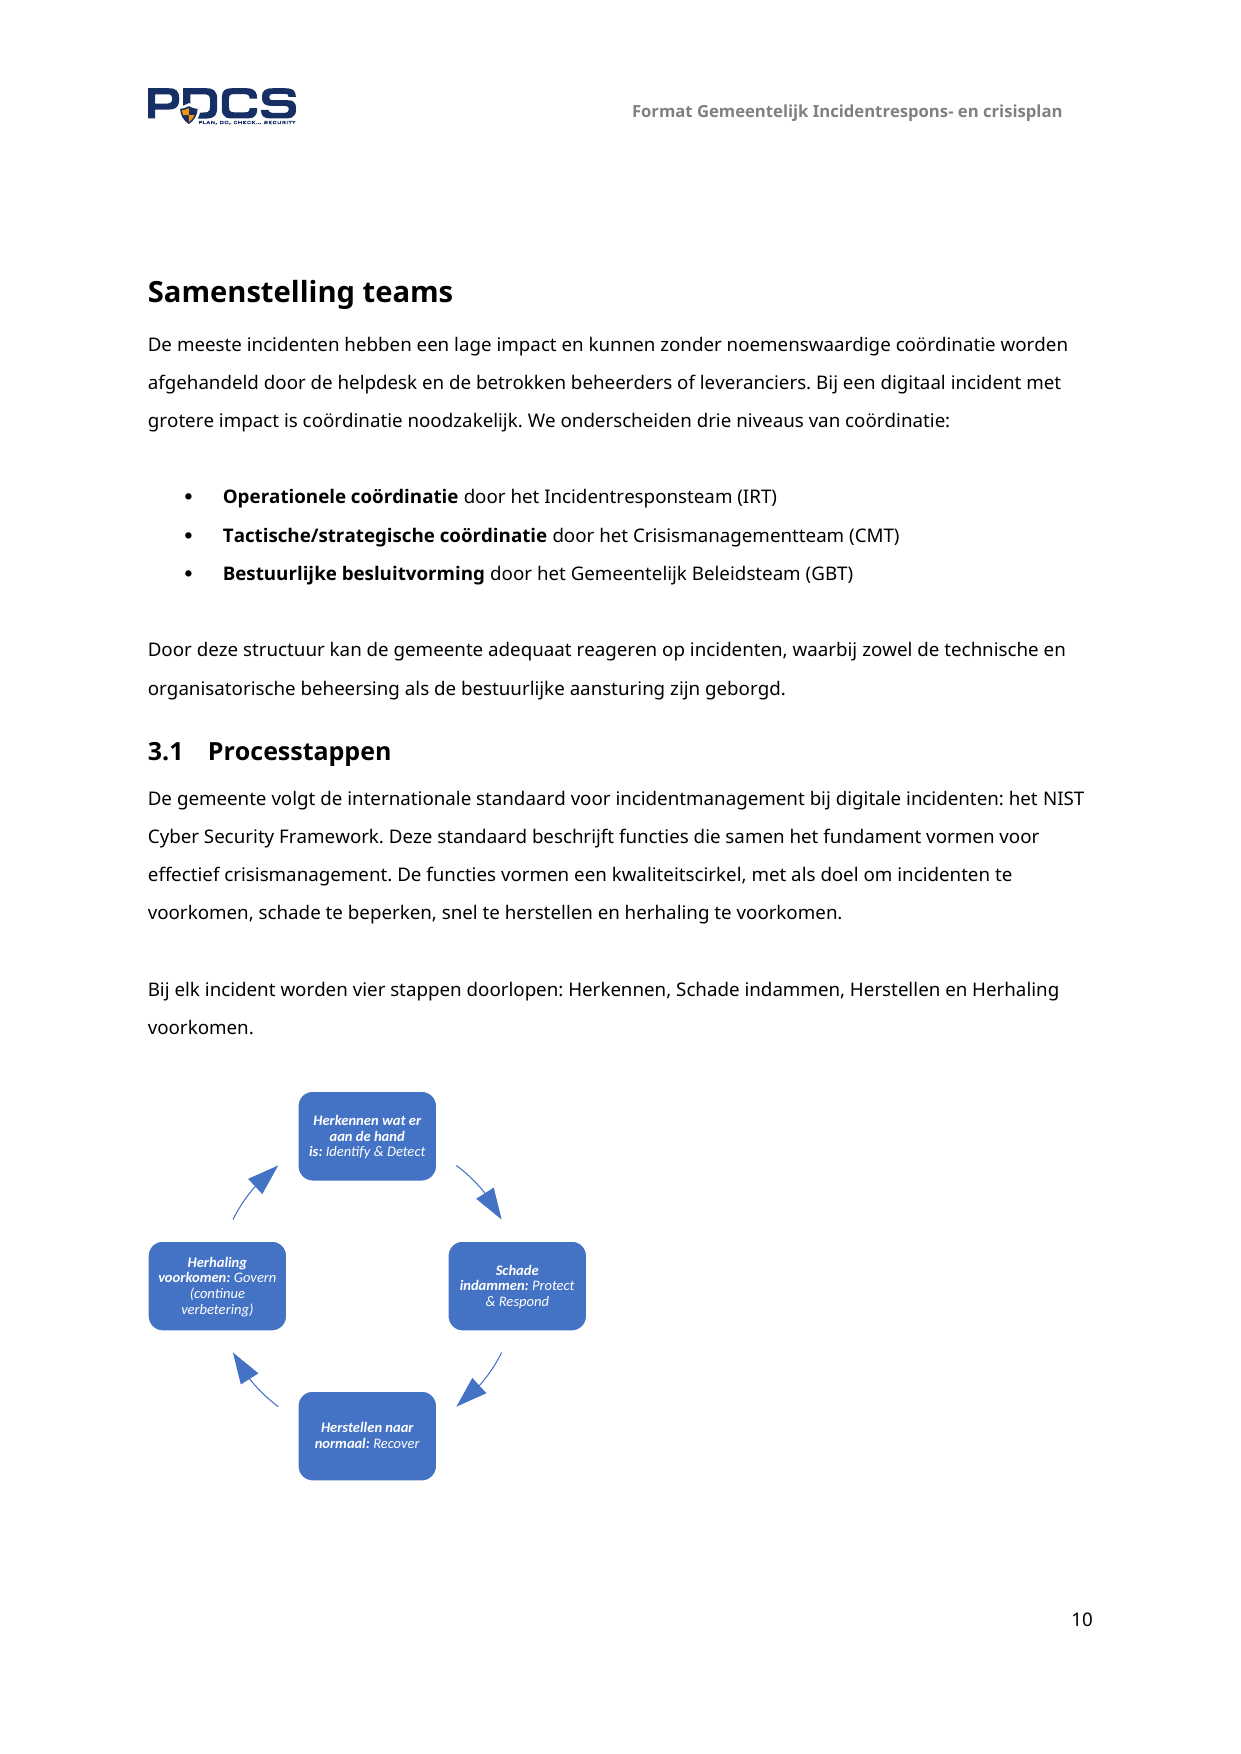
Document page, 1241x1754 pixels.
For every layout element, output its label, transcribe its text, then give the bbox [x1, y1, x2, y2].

list Operationele coördinatie door het Incidentresponsteam (IRT) [185, 484, 1092, 509]
text De gemeente volgt de internationale standaard voor incidentmanagement bij digitale incidenten: het NIST Cyber Security Framework. Deze standaard beschrijft functies die samen het fundament vormen voor effectief crisismanagement. De functies vormen een kwaliteitscirkel, met als doel om incidenten te voorkomen, schade te beperken, snel te herstellen en herhaling te voorkomen. [148, 785, 1092, 925]
list Tactische/strategische coördinatie door het Crisismanagementteam (CMT) [185, 522, 1092, 547]
text Bij elk incident worden vier stappen doorlopen: Herkennen, Schade indammen, Herstellen en Herhaling voorkomen. [148, 976, 1092, 1040]
text De meeste incidenten hebben een lage impact en kunnen zonder noemenswaardige coördinatie worden afgehandeld door de helpdesk en de betrokken beheerders of leveranciers. Bij een digitaal incident met grotere impact is coördinatie noodzakelijk. We onderscheiden drie niveaus van coördinatie: [148, 331, 1092, 433]
text Door deze structuur kan de gemeente adequaat reageren op incidenten, waarbij zowel de technische en organisatorische beheersing als de bestuurlijke aansturing zijn geborgd. [148, 637, 1092, 700]
list Bestuurlijke besluitvorming door het Gemeentelijk Beleidsteam (GBT) [185, 560, 1092, 586]
subtitle Samenstelling teams [148, 271, 1092, 311]
subtitle Processtappen [148, 734, 1092, 768]
